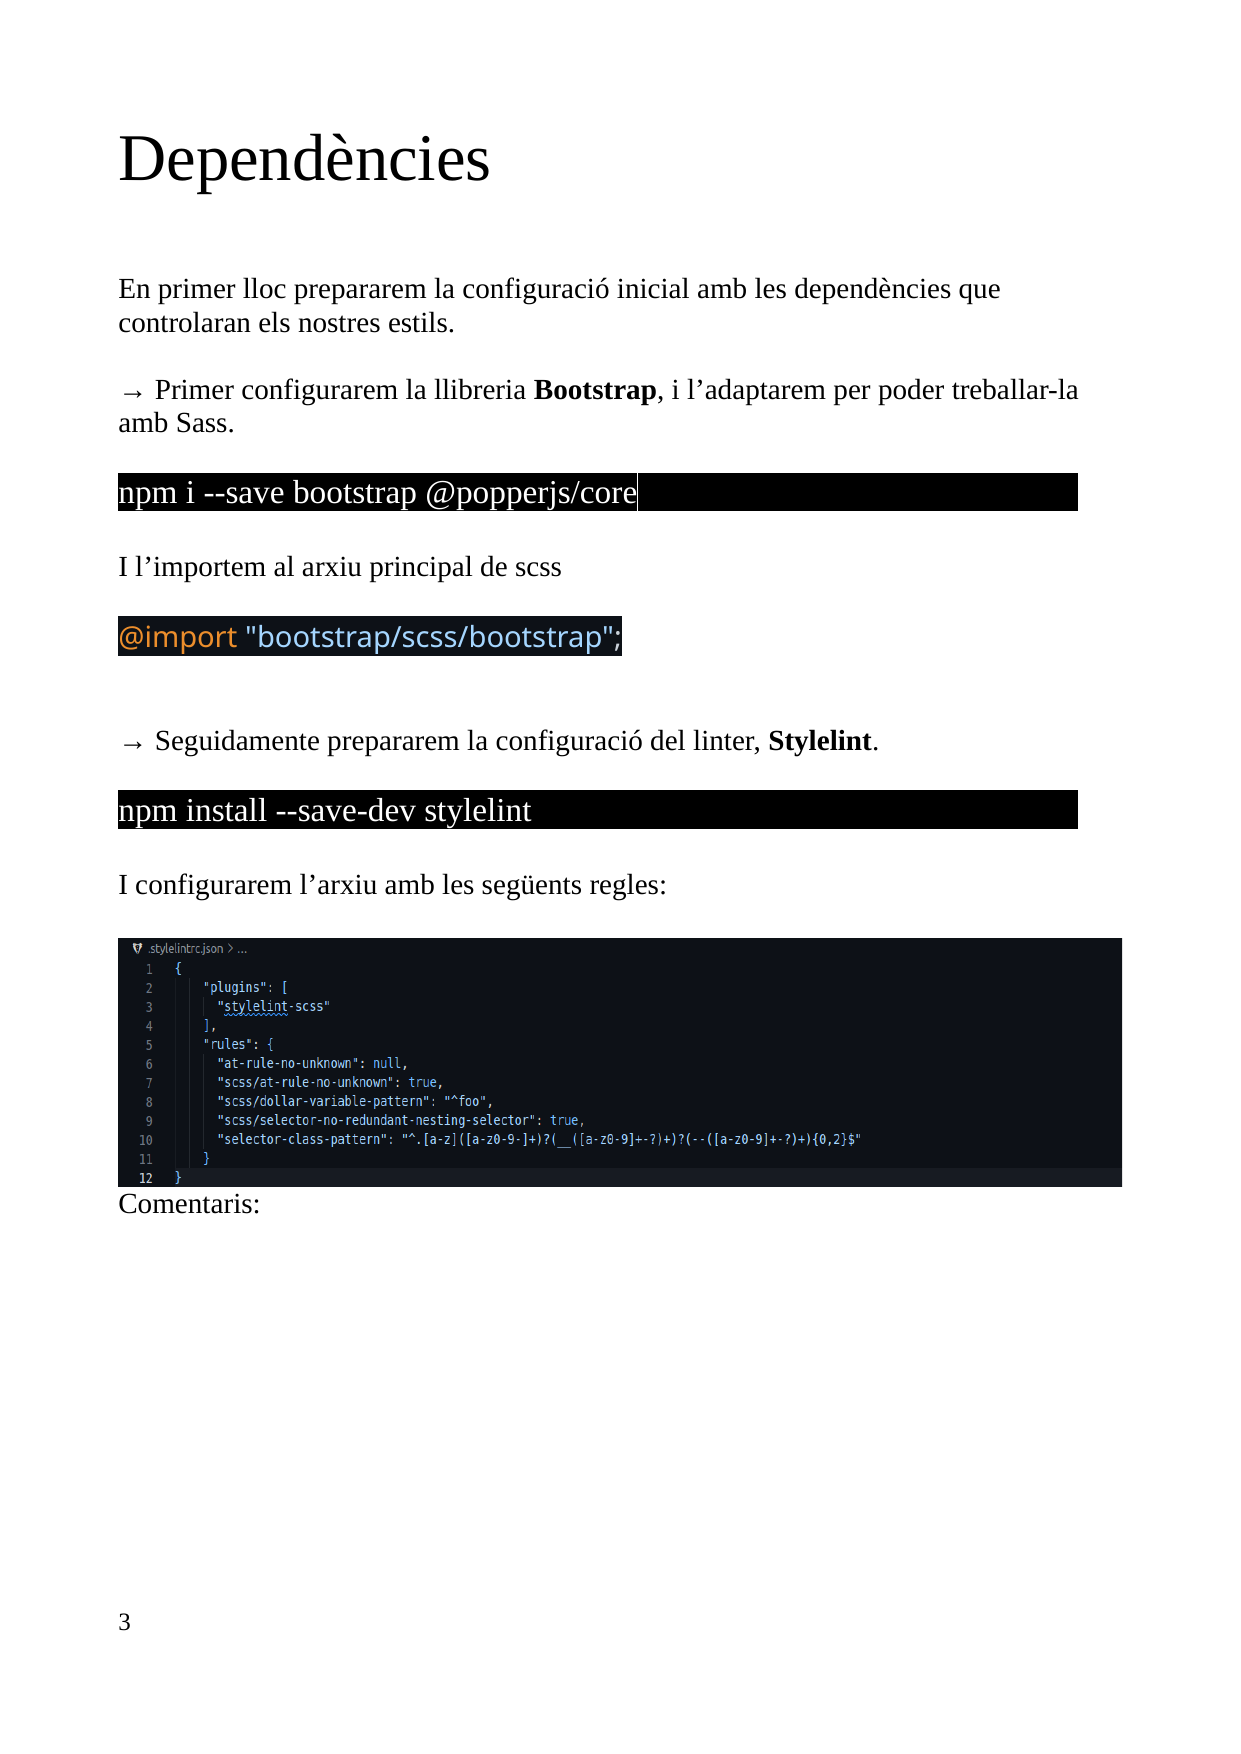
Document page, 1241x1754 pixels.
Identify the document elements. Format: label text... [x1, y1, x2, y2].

text Comentaris: [118, 1187, 1122, 1258]
picture [118, 938, 1123, 1187]
text I configurarem l’arxiu amb les següents regles: [118, 867, 1122, 938]
text npm i --save bootstrap @popperjs/core [118, 473, 1122, 511]
text Dependències [118, 118, 1122, 195]
text I l’importem al arxiu principal de scss [118, 549, 1122, 583]
text npm install --save-dev stylelint [118, 790, 1122, 867]
text @import "bootstrap/scss/bootstrap"; [118, 616, 1122, 656]
text En primer lloc prepararem la configuració inicial amb les dependències que controlaran els nostres estils. [118, 271, 1122, 338]
text → Primer configurarem la llibreria Bootstrap, i l’adaptarem per poder treballar-la amb Sass. [118, 372, 1122, 473]
text → Seguidamente prepararem la configuració del linter, Stylelint. [118, 723, 1122, 757]
